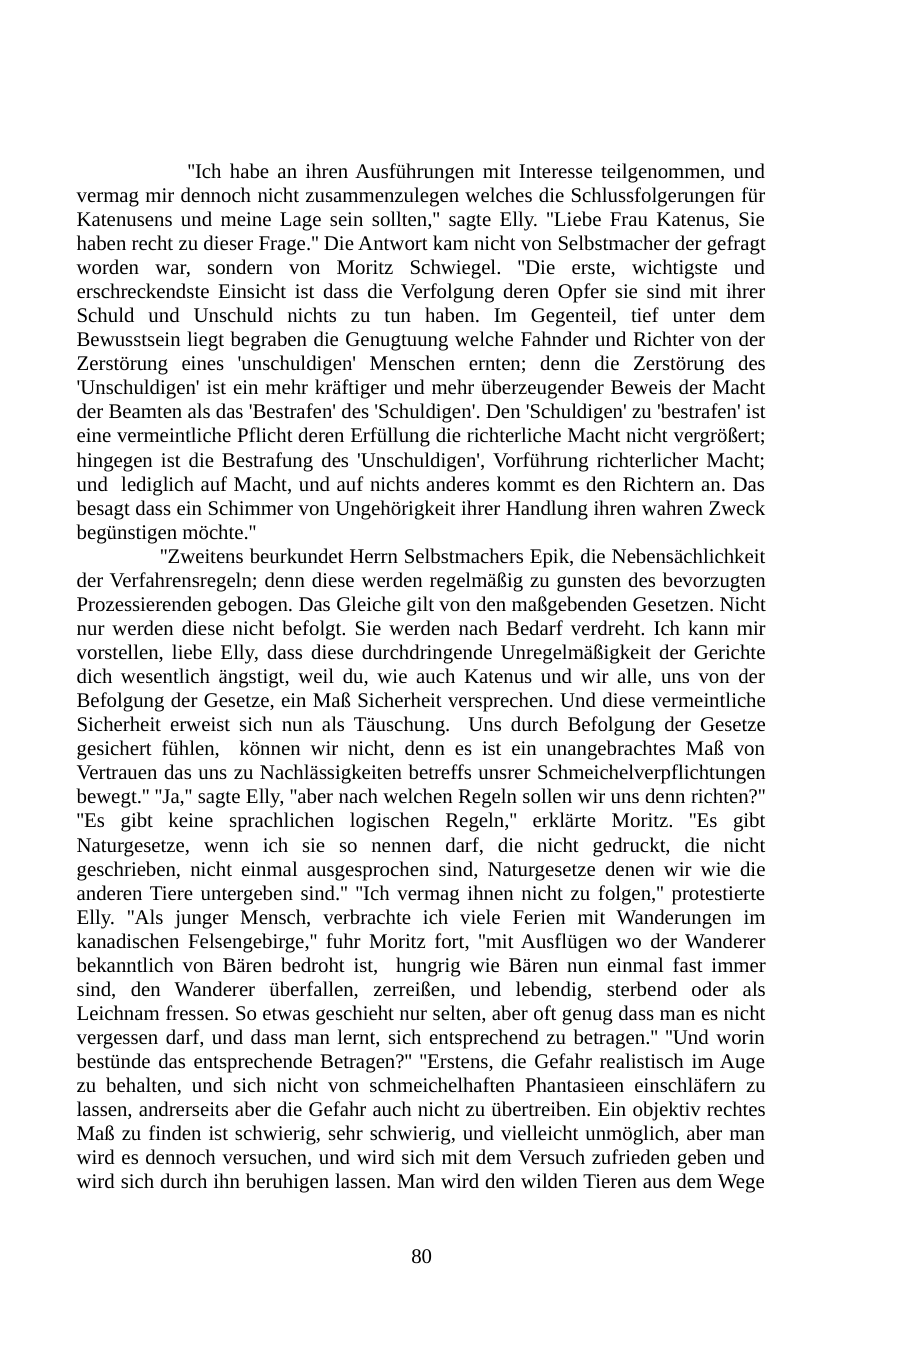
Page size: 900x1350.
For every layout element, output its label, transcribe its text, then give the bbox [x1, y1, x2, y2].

text ''Ich habe an ihren Ausführungen mit Interesse teilgenommen, und vermag mir dennoch nicht zusammenzulegen welches die Schlussfolgerungen für Katenusens und meine Lage sein sollten,'' sagte Elly. ''Liebe Frau Katenus, Sie haben recht zu dieser Frage.'' Die Antwort kam nicht von Selbstmacher der gefragt worden war, sondern von Moritz Schwiegel. ''Die erste, wichtigste und erschreckendste Einsicht ist dass die Verfolgung deren Opfer sie sind mit ihrer Schuld und Unschuld nichts zu tun haben. Im Gegenteil, tief unter dem Bewusstsein liegt begraben die Genugtuung welche Fahnder und Richter von der Zerstörung eines 'unschuldigen' Menschen ernten; denn die Zerstörung des 'Unschuldigen' ist ein mehr kräftiger und mehr überzeugender Beweis der Macht der Beamten als das 'Bestrafen' des 'Schuldigen'. Den 'Schuldigen' zu 'bestrafen' ist eine vermeintliche Pflicht deren Erfüllung die richterliche Macht nicht vergrößert; hingegen ist die Bestrafung des 'Unschuldigen', Vorführung richterlicher Macht; und lediglich auf Macht, und auf nichts anderes kommt es den Richtern an. Das besagt dass ein Schimmer von Ungehörigkeit ihrer Handlung ihren wahren Zweck begünstigen möchte.'' [76, 159, 766, 544]
text ''Zweitens beurkundet Herrn Selbstmachers Epik, die Nebensächlichkeit der Verfahrensregeln; denn diese werden regelmäßig zu gunsten des bevorzugten Prozessierenden gebogen. Das Gleiche gilt von den maßgebenden Gesetzen. Nicht nur werden diese nicht befolgt. Sie werden nach Bedarf verdreht. Ich kann mir vorstellen, liebe Elly, dass diese durchdringende Unregelmäßigkeit der Gerichte dich wesentlich ängstigt, weil du, wie auch Katenus und wir alle, uns von der Befolgung der Gesetze, ein Maß Sicherheit versprechen. Und diese vermeintliche Sicherheit erweist sich nun als Täuschung. Uns durch Befolgung der Gesetze gesichert fühlen, können wir nicht, denn es ist ein unangebrachtes Maß von Vertrauen das uns zu Nachlässigkeiten betreffs unsrer Schmeichelverpflichtungen bewegt.'' ''Ja,'' sagte Elly, ''aber nach welchen Regeln sollen wir uns denn richten?'' ''Es gibt keine sprachlichen logischen Regeln,'' erklärte Moritz. ''Es gibt Naturgesetze, wenn ich sie so nennen darf, die nicht gedruckt, die nicht geschrieben, nicht einmal ausgesprochen sind, Naturgesetze denen wir wie die anderen Tiere untergeben sind.'' ''Ich vermag ihnen nicht zu folgen,'' protestierte Elly. ''Als junger Mensch, verbrachte ich viele Ferien mit Wanderungen im kanadischen Felsengebirge,'' fuhr Moritz fort, ''mit Ausflügen wo der Wanderer bekanntlich von Bären bedroht ist, hungrig wie Bären nun einmal fast immer sind, den Wanderer überfallen, zerreißen, und lebendig, sterbend oder als Leichnam fressen. So etwas geschieht nur selten, aber oft genug dass man es nicht vergessen darf, und dass man lernt, sich entsprechend zu betragen.'' ''Und worin bestünde das entsprechende Betragen?'' ''Erstens, die Gefahr realistisch im Auge zu behalten, und sich nicht von schmeichelhaften Phantasieen einschläfern zu lassen, andrerseits aber die Gefahr auch nicht zu übertreiben. Ein objektiv rechtes Maß zu finden ist schwierig, sehr schwierig, und vielleicht unmöglich, aber man wird es dennoch versuchen, und wird sich mit dem Versuch zufrieden geben und wird sich durch ihn beruhigen lassen. Man wird den wilden Tieren aus dem Wege [76, 544, 766, 1193]
